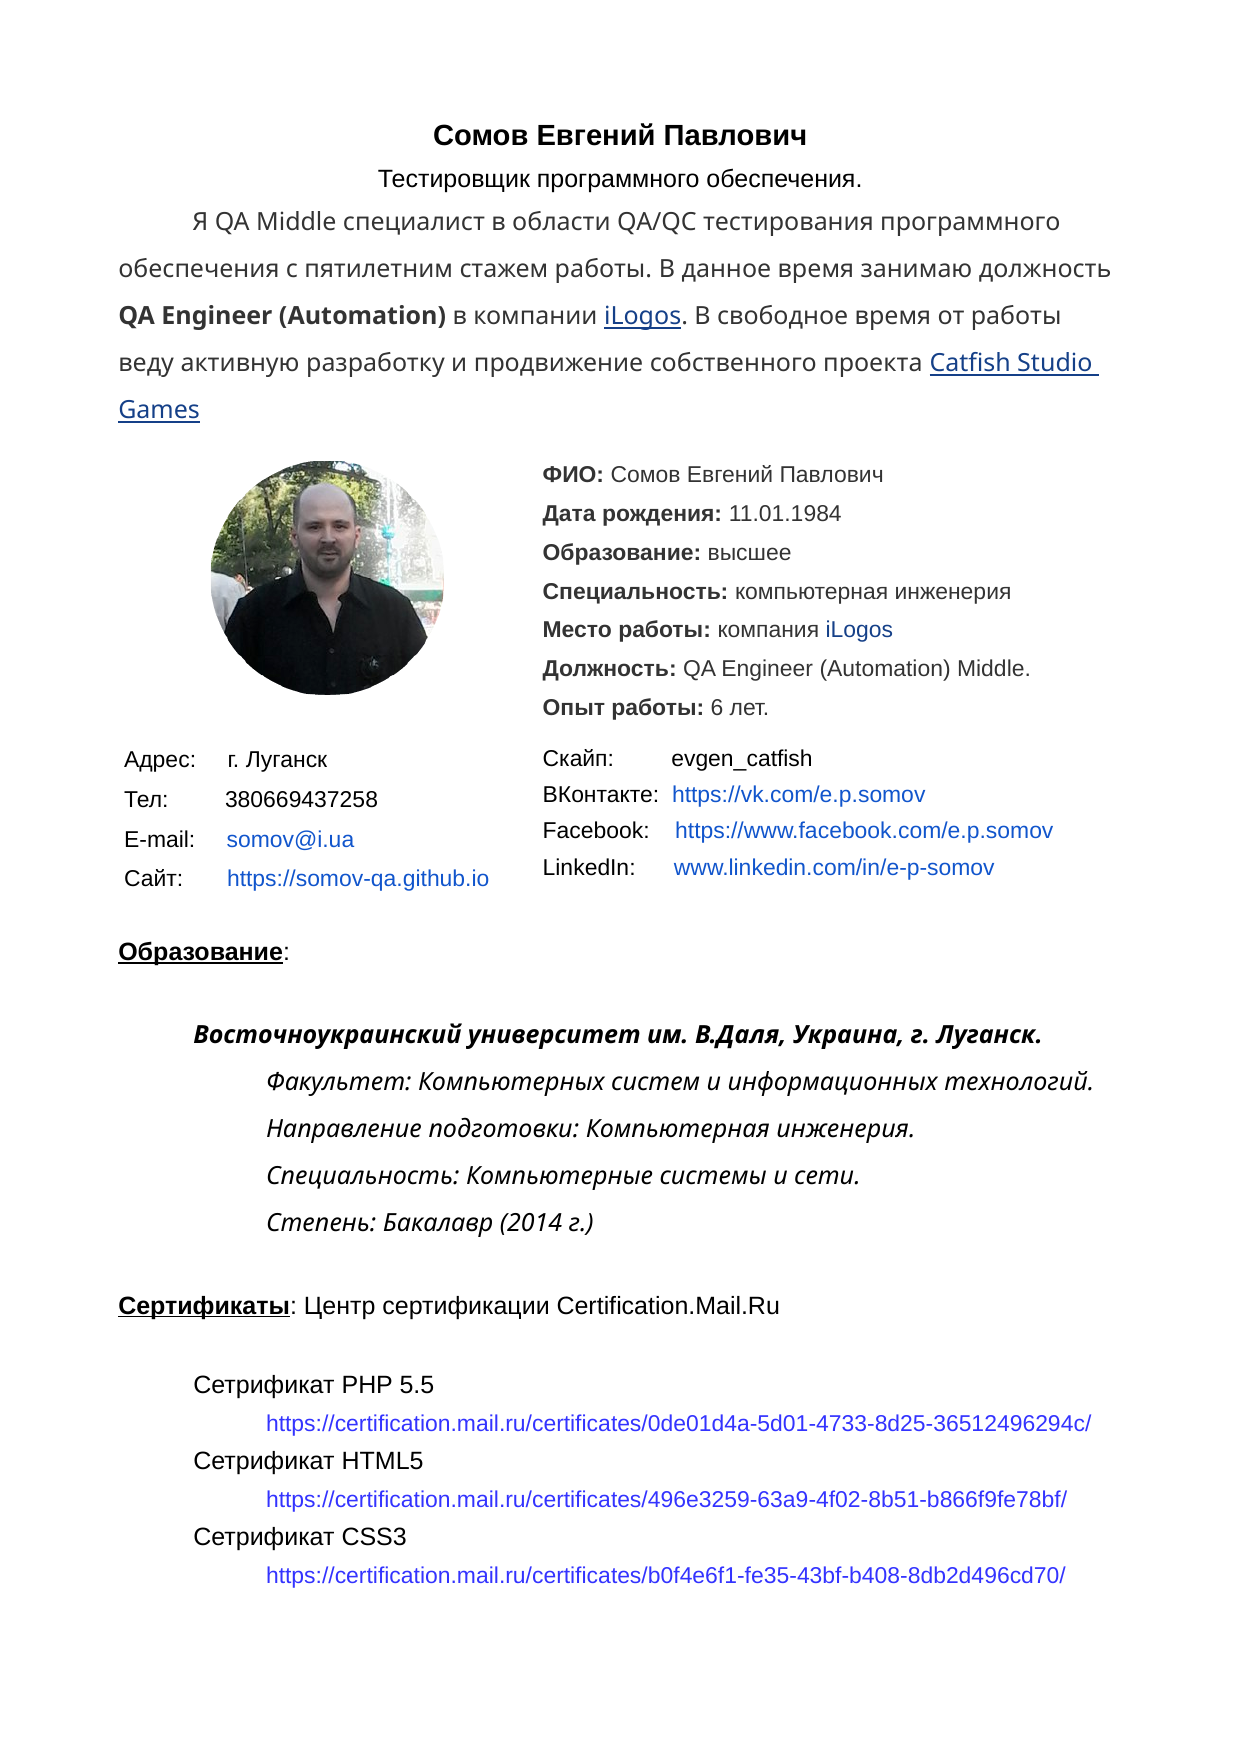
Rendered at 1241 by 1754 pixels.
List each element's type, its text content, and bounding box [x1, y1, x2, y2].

text Сомов Евгений Павлович [118, 118, 1122, 152]
text Сетрификат PHP 5.5 [193, 1370, 1122, 1399]
text Я QA Middle специалист в области QA/QC тестирования программного обеспечения с пятилетним стажем работы. В данное время занимаю должность QA Engineer (Automation) в компании iLogos. В свободное время от работы веду активную разработку и продвижение собственного проекта Catfish Studio Games [118, 204, 1122, 426]
text Сетрификат HTML5 [193, 1446, 1122, 1475]
text Образование: [118, 937, 1122, 966]
text https://certification.mail.ru/certificates/b0f4e6f1-fe35-43bf-b408-8db2d496cd70/ [266, 1562, 1122, 1588]
table_header ФИО: Сомов Евгений Павлович Дата рождения: 11.01.1984 Образование: высшее Специальность: компьютерная инженерия Место работы: компания iLogos Должность: QA Engineer (Automation) Middle. Опыт работы: 6 лет. [537, 455, 1123, 739]
text Тестировщик программного обеспечения. [118, 164, 1122, 193]
text Факультет: Компьютерных систем и информационных технологий. Направление подготовки: Компьютерная инженерия. Специальность: Компьютерные системы и сети. Степень: Бакалавр (2014 г.) [266, 1063, 1122, 1238]
text https://certification.mail.ru/certificates/0de01d4a-5d01-4733-8d25-36512496294c/ [266, 1410, 1122, 1436]
table_header Скайп: evgen_catfish ВКонтакте: https://vk.com/e.p.somov Facebook: https://www.facebook.com/e.p.somov LinkedIn: www.linkedin.com/in/e-p-somov [537, 739, 1123, 898]
table_header [118, 455, 537, 739]
text Восточноукраинский университет им. В.Даля, Украина, г. Луганск. [193, 1016, 1122, 1051]
text Сертификаты: Центр сертификации Certification.Mail.Ru [118, 1291, 1122, 1320]
picture [210, 461, 444, 695]
text https://certification.mail.ru/certificates/496e3259-63a9-4f02-8b51-b866f9fe78bf/ [266, 1486, 1122, 1512]
text Сетрификат CSS3 [193, 1522, 1122, 1551]
table_header Адрес: г. Луганск Тел: 380669437258 E-mail: somov@i.ua Сайт: https://somov-qa.github.io [118, 739, 537, 898]
